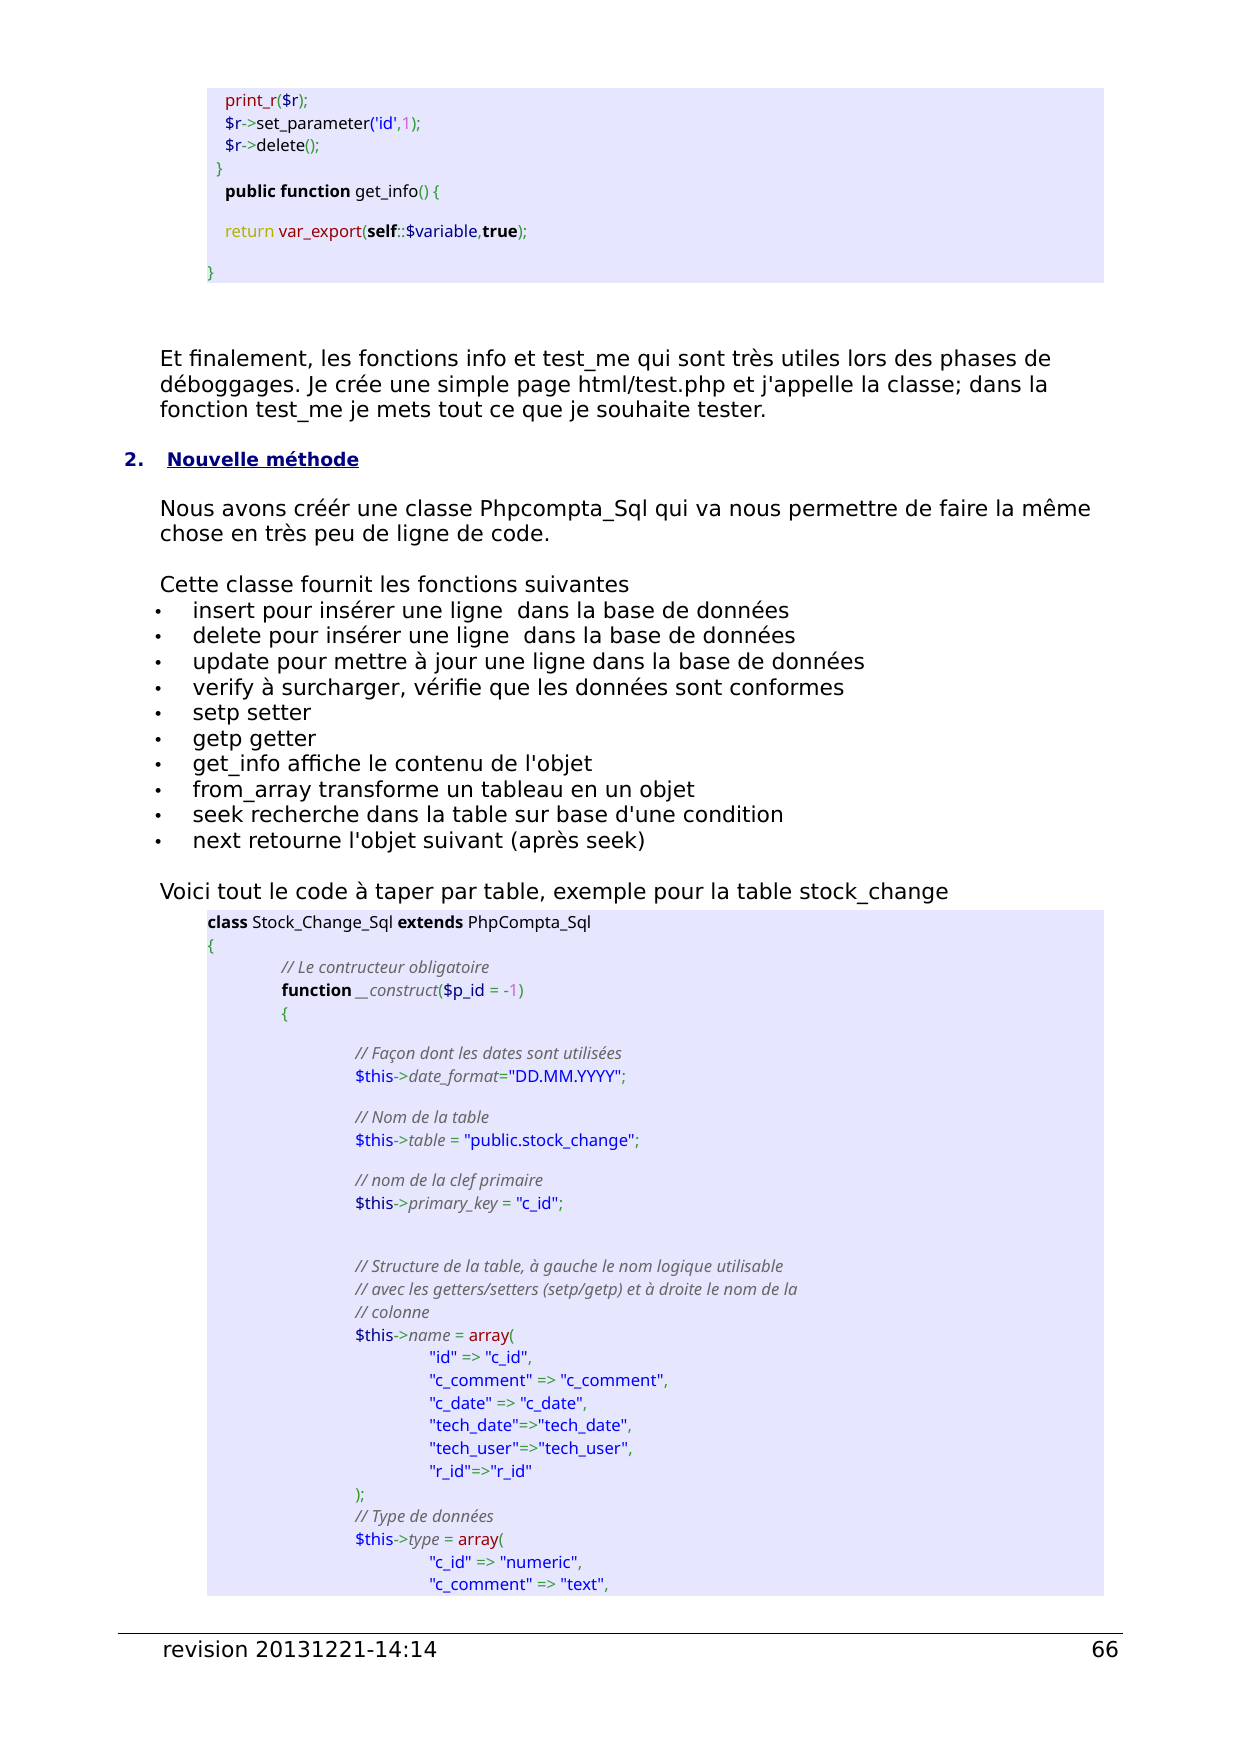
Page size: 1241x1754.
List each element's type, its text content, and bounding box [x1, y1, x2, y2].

list getp getter [155, 726, 1123, 751]
list get_info affiche le contenu de l'objet [155, 751, 1123, 777]
list from_array transforme un tableau en un objet [155, 777, 1123, 802]
subtitle Nouvelle méthode [117, 449, 1123, 471]
text } [207, 261, 1104, 283]
text // Structure de la table, à gauche le nom logique utilisable // avec les getters/setters (setp/getp) et à droite le nom de la // colonne $this->name = array( "id" => "c_id", "c_comment" => "c_comment", "c_date" => "c_date", "tech_date"=>"tech_date", "tech_user"=>"tech_user", "r_id"=>"r_id" ); // Type de données $this->type = array( "c_id" => "numeric", "c_comment" => "text", [207, 1255, 1104, 1596]
text return var_export(self::$variable,true); [207, 220, 1104, 243]
text class Stock_Change_Sql extends PhpCompta_Sql { // Le contructeur obligatoire function __construct($p_id = -1) { [207, 910, 1104, 1024]
list setp setter [155, 700, 1123, 726]
list next retourne l'objet suivant (après seek) [155, 828, 1123, 853]
text // Nom de la table $this->table = "public.stock_change"; [207, 1105, 1104, 1151]
text // nom de la clef primaire $this->primary_key = "c_id"; [207, 1169, 1104, 1237]
text print_r($r); $r->set_parameter('id',1); $r->delete(); } public function get_info() { [207, 88, 1104, 202]
text // Façon dont les dates sont utilisées $this->date_format="DD.MM.YYYY"; [207, 1042, 1104, 1087]
list insert pour insérer une ligne dans la base de données [155, 598, 1123, 624]
list update pour mettre à jour une ligne dans la base de données [155, 649, 1123, 675]
list delete pour insérer une ligne dans la base de données [155, 624, 1123, 649]
text Voici tout le code à taper par table, exemple pour la table stock_change [159, 879, 1123, 904]
text Et finalement, les fonctions info et test_me qui sont très utiles lors des phases de déboggages. Je crée une simple page html/test.php et j'appelle la classe; dans la fonction test_me je mets tout ce que je souhaite tester. [159, 347, 1123, 423]
text Cette classe fournit les fonctions suivantes [159, 573, 1123, 598]
text Nous avons créér une classe Phpcompta_Sql qui va nous permettre de faire la même chose en très peu de ligne de code. [159, 496, 1123, 547]
list verify à surcharger, vérifie que les données sont conformes [155, 675, 1123, 700]
list seek recherche dans la table sur base d'une condition [155, 802, 1123, 828]
